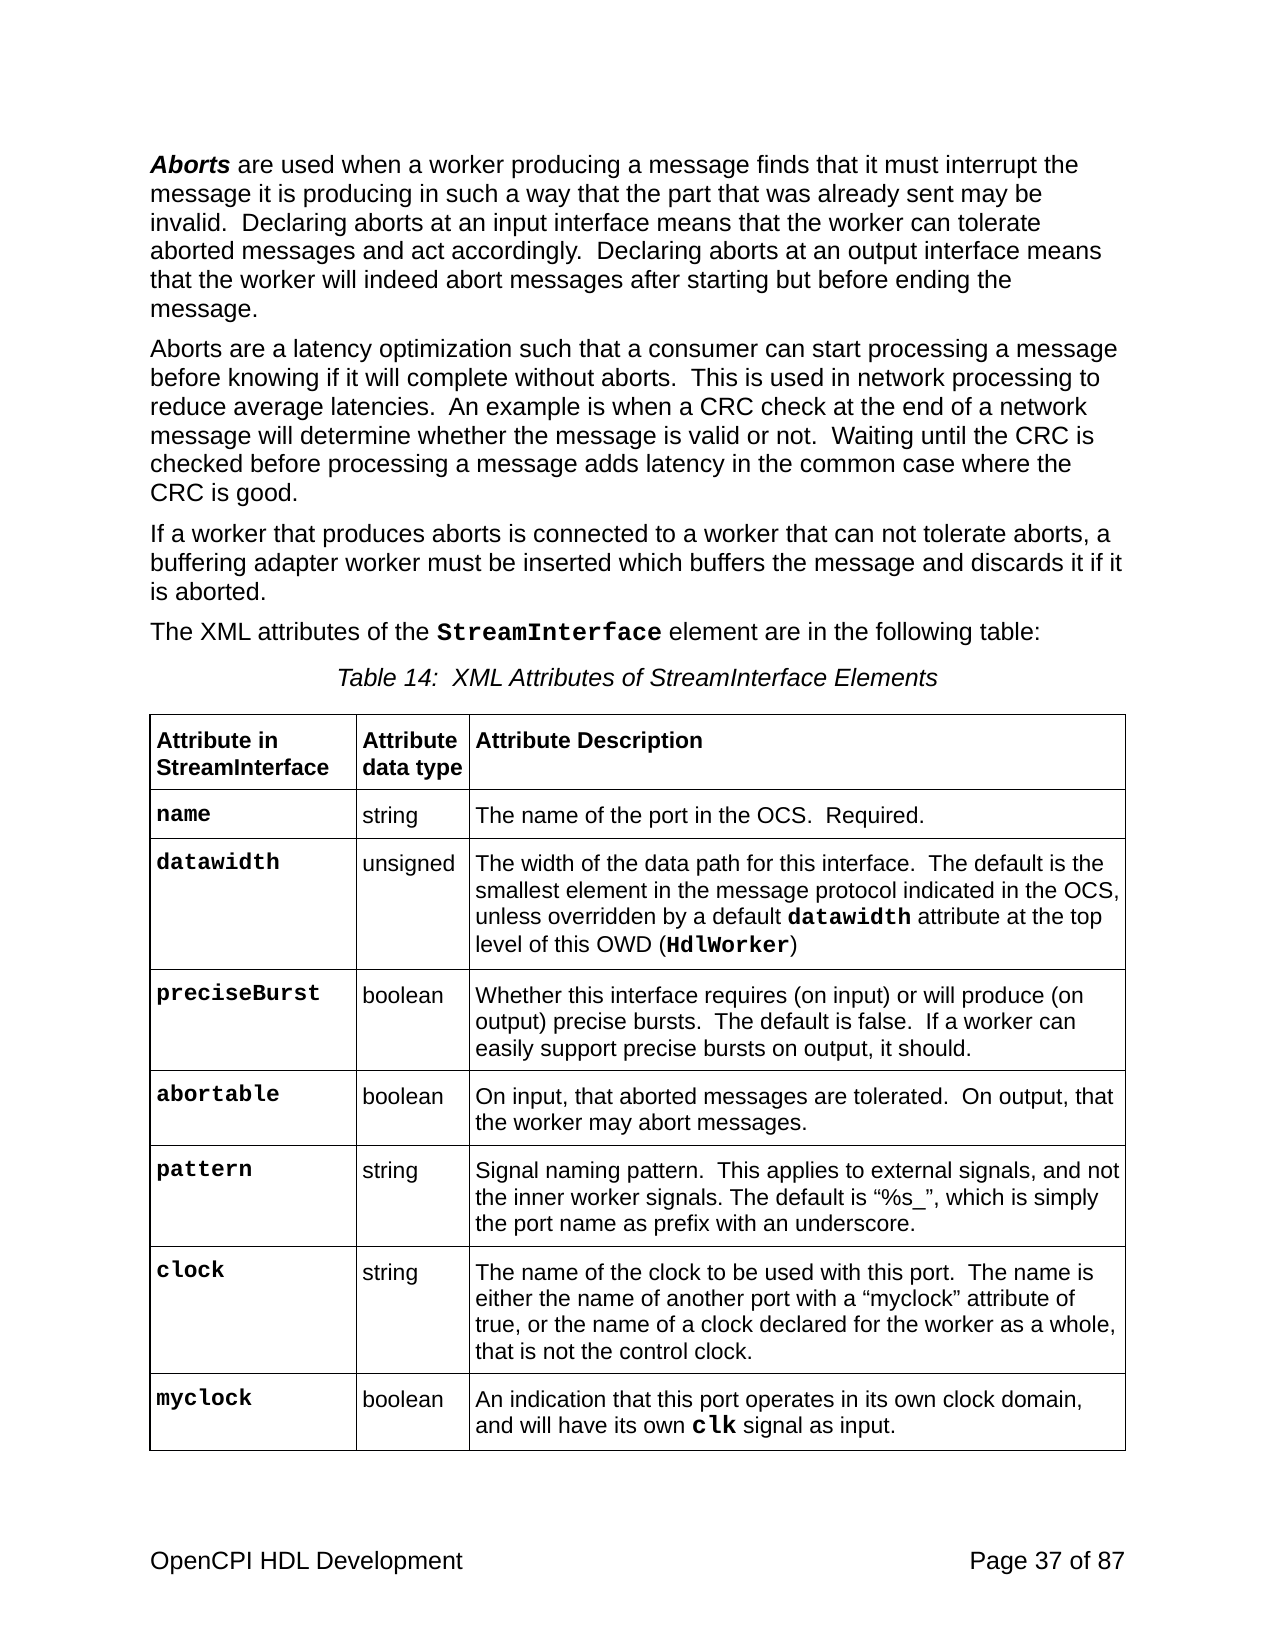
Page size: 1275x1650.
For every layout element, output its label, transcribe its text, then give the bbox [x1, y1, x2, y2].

table_cell boolean [357, 1374, 469, 1450]
text The XML attributes of the StreamInterface element are in the following table: [150, 617, 1125, 648]
text Aborts are a latency optimization such that a consumer can start processing a message before knowing if it will complete without aborts. This is used in network processing to reduce average latencies. An example is when a CRC check at the end of a network message will determine whether the message is valid or not. Waiting until the CRC is checked before processing a message adds latency in the common case where the CRC is good. [150, 334, 1125, 507]
table_cell string [357, 790, 469, 837]
table_header Attribute data type [357, 715, 469, 789]
table_cell clock [151, 1247, 356, 1373]
text Table 14: XML Attributes of StreamInterface Elements [150, 663, 1125, 692]
table_cell On input, that aborted messages are tolerated. On output, that the worker may abort messages. [470, 1071, 1125, 1144]
table_header Attribute in StreamInterface [151, 715, 356, 789]
table_cell The name of the clock to be used with this port. The name is either the name of another port with a “myclock” attribute of true, or the name of a clock declared for the worker as a whole, that is not the control clock. [470, 1247, 1125, 1373]
table_cell preciseBurst [151, 970, 356, 1070]
table_cell The name of the port in the OCS. Required. [470, 790, 1125, 837]
table_cell datawidth [151, 839, 356, 969]
table_cell myclock [151, 1374, 356, 1450]
table_cell name [151, 790, 356, 837]
table_header Attribute Description [470, 715, 1125, 789]
table_cell abortable [151, 1071, 356, 1144]
table_cell string [357, 1146, 469, 1246]
table_cell boolean [357, 970, 469, 1070]
table_cell Whether this interface requires (on input) or will produce (on output) precise bursts. The default is false. If a worker can easily support precise bursts on output, it should. [470, 970, 1125, 1070]
table_cell boolean [357, 1071, 469, 1144]
text If a worker that produces aborts is connected to a worker that can not tolerate aborts, a buffering adapter worker must be inserted which buffers the message and discards it if it is aborted. [150, 519, 1125, 605]
table_cell pattern [151, 1146, 356, 1246]
table_cell unsigned [357, 839, 469, 969]
table_cell The width of the data path for this interface. The default is the smallest element in the message protocol indicated in the OCS, unless overridden by a default datawidth attribute at the top level of this OWD (HdlWorker) [470, 839, 1125, 969]
table_cell An indication that this port operates in its own clock domain, and will have its own clk signal as input. [470, 1374, 1125, 1450]
text Aborts are used when a worker producing a message finds that it must interrupt the message it is producing in such a way that the part that was already sent may be invalid. Declaring aborts at an input interface means that the worker can tolerate aborted messages and act accordingly. Declaring aborts at an output interface means that the worker will indeed abort messages after starting but before ending the message. [150, 150, 1125, 322]
table_cell string [357, 1247, 469, 1373]
table_cell Signal naming pattern. This applies to external signals, and not the inner worker signals. The default is “%s_”, which is simply the port name as prefix with an underscore. [470, 1146, 1125, 1246]
